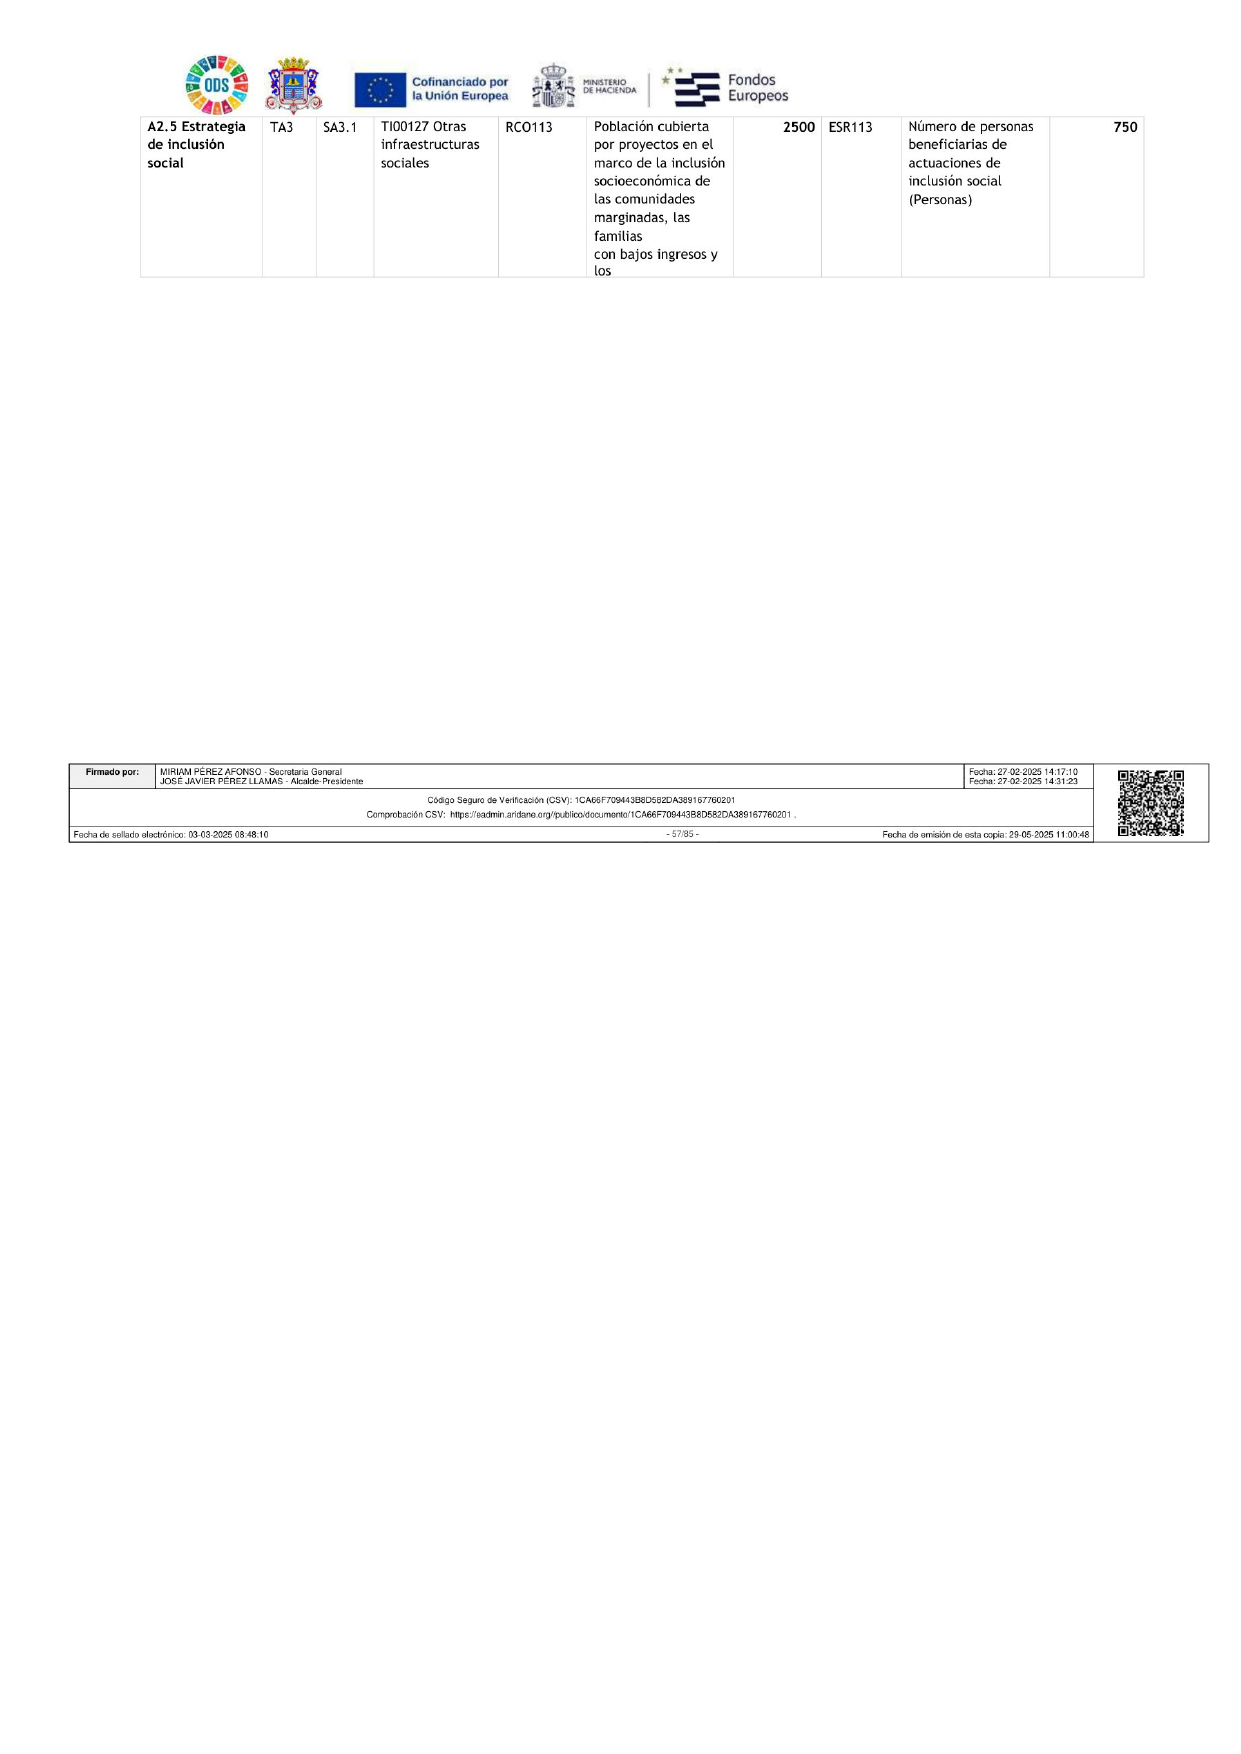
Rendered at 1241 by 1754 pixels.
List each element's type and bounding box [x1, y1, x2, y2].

picture [33, 15, 1241, 871]
